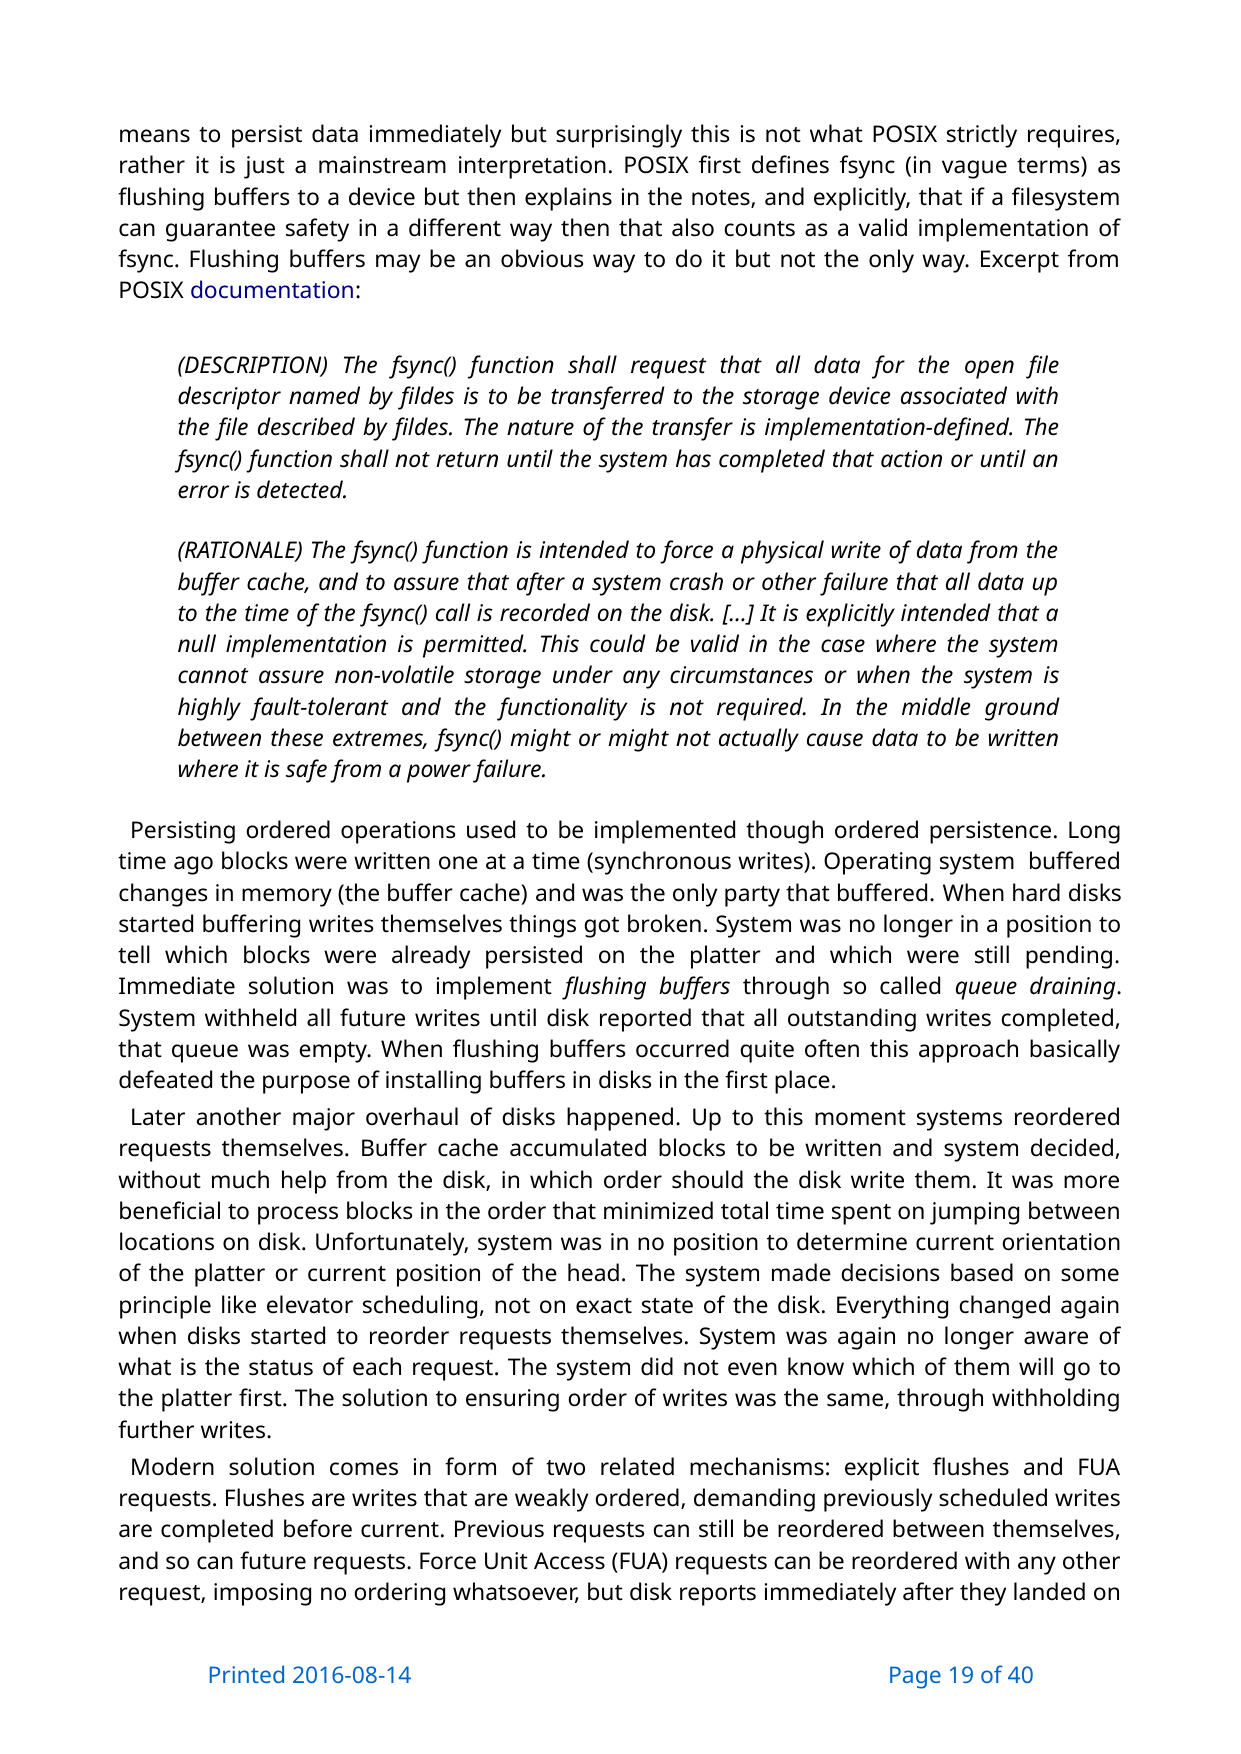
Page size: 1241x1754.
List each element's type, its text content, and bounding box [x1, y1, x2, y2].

text means to persist data immediately but surprisingly this is not what POSIX strictly requires, rather it is just a mainstream interpretation. POSIX first defines fsync (in vague terms) as flushing buffers to a device but then explains in the notes, and explicitly, that if a filesystem can guarantee safety in a different way then that also counts as a valid implementation of fsync. Flushing buffers may be an obvious way to do it but not the only way. Excerpt from POSIX documentation: [118, 118, 1122, 306]
text Modern solution comes in form of two related mechanisms: explicit flushes and FUA requests. Flushes are writes that are weakly ordered, demanding previously scheduled writes are completed before current. Previous requests can still be reordered between themselves, and so can future requests. Force Unit Access (FUA) requests can be reordered with any other request, imposing no ordering whatsoever, but disk reports immediately after they landed on [118, 1451, 1122, 1607]
text Later another major overhaul of disks happened. Up to this moment systems reordered requests themselves. Buffer cache accumulated blocks to be written and system decided, without much help from the disk, in which order should the disk write them. It was more beneficial to process blocks in the order that minimized total time spent on jumping between locations on disk. Unfortunately, system was in no position to determine current orientation of the platter or current position of the head. The system made decisions based on some principle like elevator scheduling, not on exact state of the disk. Everything changed again when disks started to reorder requests themselves. System was again no longer aware of what is the status of each request. The system did not even know which of them will go to the platter first. The solution to ensuring order of writes was the same, through withholding further writes. [118, 1101, 1122, 1445]
text Persisting ordered operations used to be implemented though ordered persistence. Long time ago blocks were written one at a time (synchronous writes). Operating system buffered changes in memory (the buffer cache) and was the only party that buffered. When hard disks started buffering writes themselves things got broken. System was no longer in a position to tell which blocks were already persisted on the platter and which were still pending. Immediate solution was to implement flushing buffers through so called queue draining. System withheld all future writes until disk reported that all outstanding writes completed, that queue was empty. When flushing buffers occurred quite often this approach basically defeated the purpose of installing buffers in disks in the first place. [118, 814, 1122, 1095]
text (RATIONALE) The fsync() function is intended to force a physical write of data from the buffer cache, and to assure that after a system crash or other failure that all data up to the time of the fsync() call is recorded on the disk. […] It is explicitly intended that a null implementation is permitted. This could be valid in the case where the system cannot assure non-volatile storage under any circumstances or when the system is highly fault-tolerant and the functionality is not required. In the middle ground between these extremes, fsync() might or might not actually cause data to be written where it is safe from a power failure. [177, 534, 1063, 784]
text (DESCRIPTION) The fsync() function shall request that all data for the open file descriptor named by fildes is to be transferred to the storage device associated with the file described by fildes. The nature of the transfer is implementation-defined. The fsync() function shall not return until the system has completed that action or until an error is detected. [177, 349, 1063, 505]
